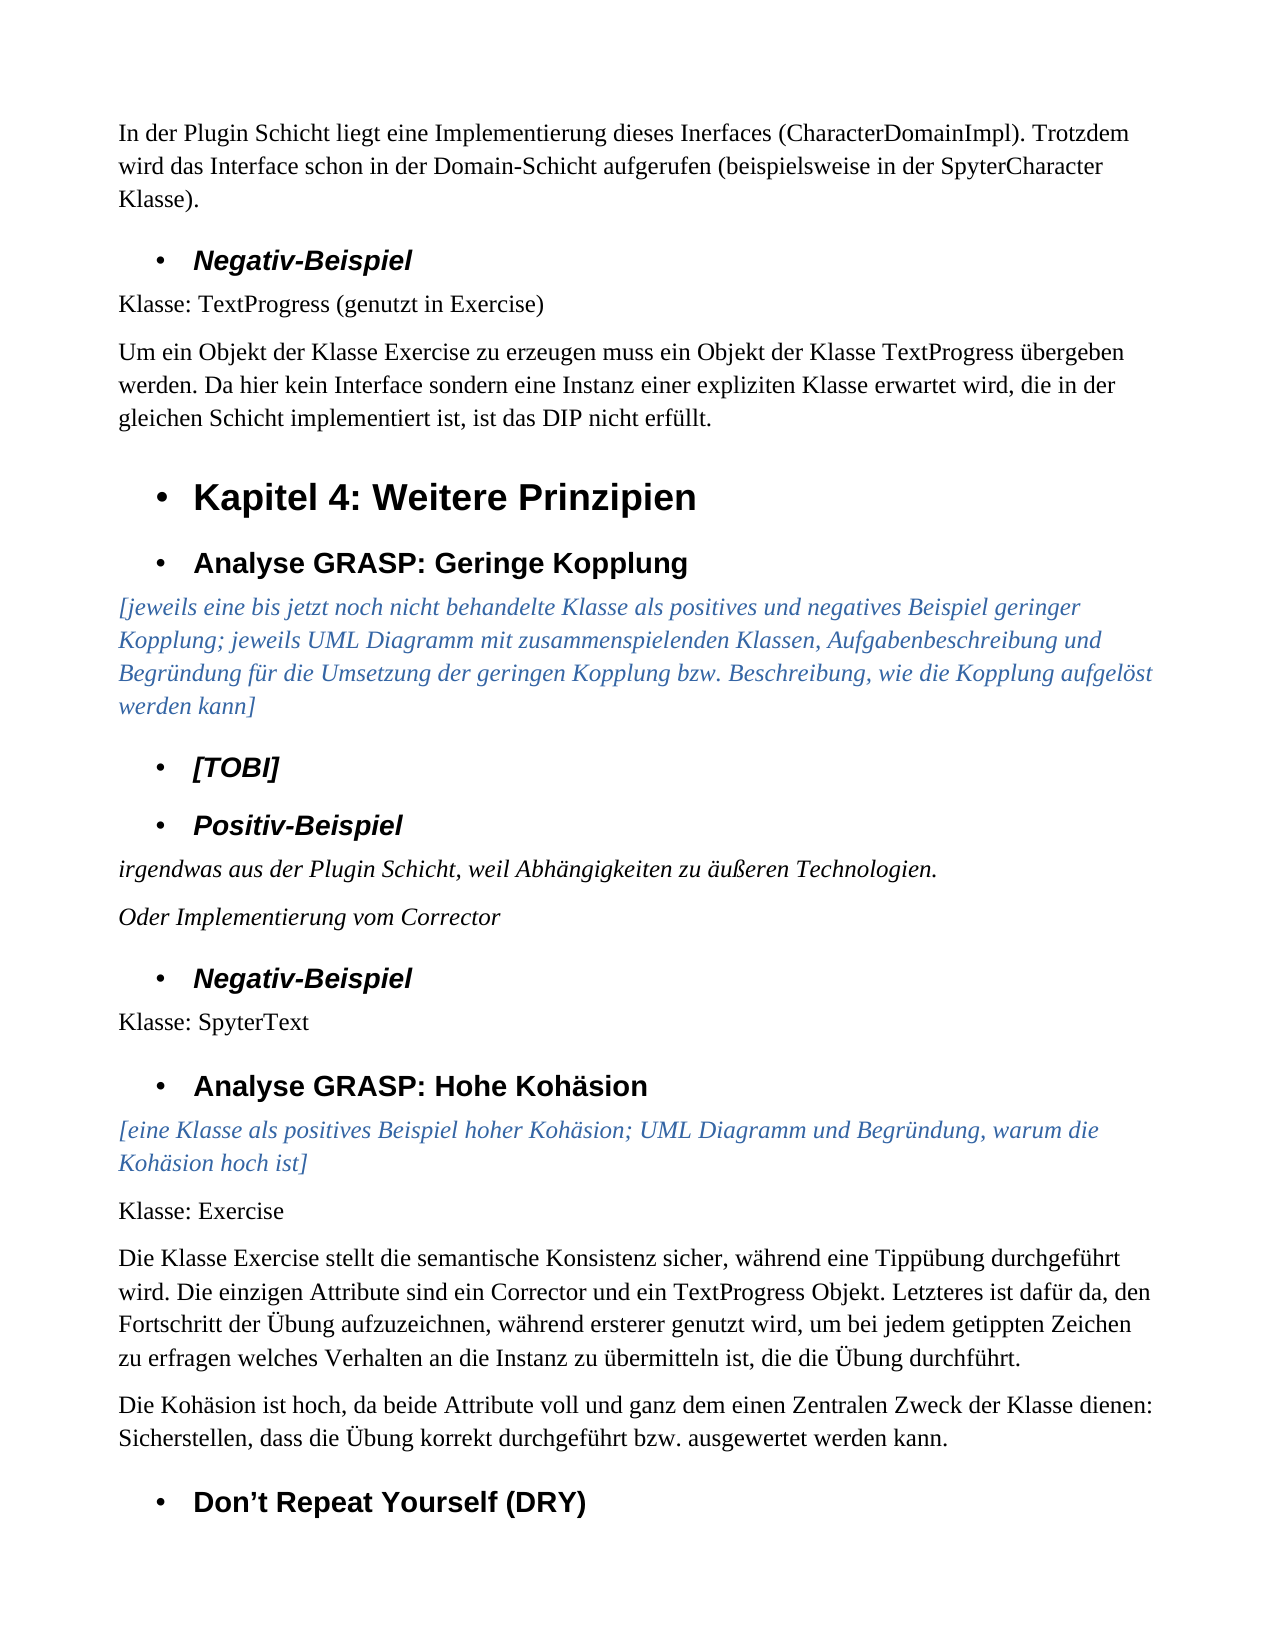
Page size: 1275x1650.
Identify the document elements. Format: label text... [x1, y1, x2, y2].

subtitle Kapitel 4: Weitere Prinzipien [156, 476, 1157, 519]
text irgendwas aus der Plugin Schicht, weil Abhängigkeiten zu äußeren Technologien. [118, 854, 1157, 883]
text [jeweils eine bis jetzt noch nicht behandelte Klasse als positives und negatives Beispiel geringer Kopplung; jeweils UML Diagramm mit zusammenspielenden Klassen, Aufgabenbeschreibung und Begründung für die Umsetzung der geringen Kopplung bzw. Beschreibung, wie die Kopplung aufgelöst werden kann] [118, 592, 1157, 720]
text Klasse: SpyterText [118, 1007, 1157, 1036]
subtitle Negativ-Beispiel [156, 244, 1157, 277]
subtitle Analyse GRASP: Geringe Kopplung [156, 546, 1157, 580]
subtitle Analyse GRASP: Hohe Kohäsion [156, 1069, 1157, 1103]
text Oder Implementierung vom Corrector [118, 902, 1157, 930]
text In der Plugin Schicht liegt eine Implementierung dieses Inerfaces (CharacterDomainImpl). Trotzdem wird das Interface schon in der Domain-Schicht aufgerufen (beispielsweise in der SpyterCharacter Klasse). [118, 118, 1157, 213]
text Die Kohäsion ist hoch, da beide Attribute voll und ganz dem einen Zentralen Zweck der Klasse dienen: Sicherstellen, dass die Übung korrekt durchgeführt bzw. ausgewertet werden kann. [118, 1390, 1157, 1452]
subtitle Negativ-Beispiel [156, 962, 1157, 994]
text Die Klasse Exercise stellt die semantische Konsistenz sicher, während eine Tippübung durchgeführt wird. Die einzigen Attribute sind ein Corrector und ein TextProgress Objekt. Letzteres ist dafür da, den Fortschritt der Übung aufzuzeichnen, während ersterer genutzt wird, um bei jedem getippten Zeichen zu erfragen welches Verhalten an die Instanz zu übermitteln ist, die die Übung durchführt. [118, 1243, 1157, 1371]
subtitle Don’t Repeat Yourself (DRY) [156, 1485, 1157, 1519]
subtitle Positiv-Beispiel [156, 809, 1157, 842]
text [eine Klasse als positives Beispiel hoher Kohäsion; UML Diagramm und Begründung, warum die Kohäsion hoch ist] [118, 1115, 1157, 1177]
text Klasse: TextProgress (genutzt in Exercise) [118, 289, 1157, 318]
text Klasse: Exercise [118, 1196, 1157, 1225]
text Um ein Objekt der Klasse Exercise zu erzeugen muss ein Objekt der Klasse TextProgress übergeben werden. Da hier kein Interface sondern eine Instanz einer expliziten Klasse erwartet wird, die in der gleichen Schicht implementiert ist, ist das DIP nicht erfüllt. [118, 337, 1157, 432]
subtitle [TOBI] [156, 751, 1157, 784]
